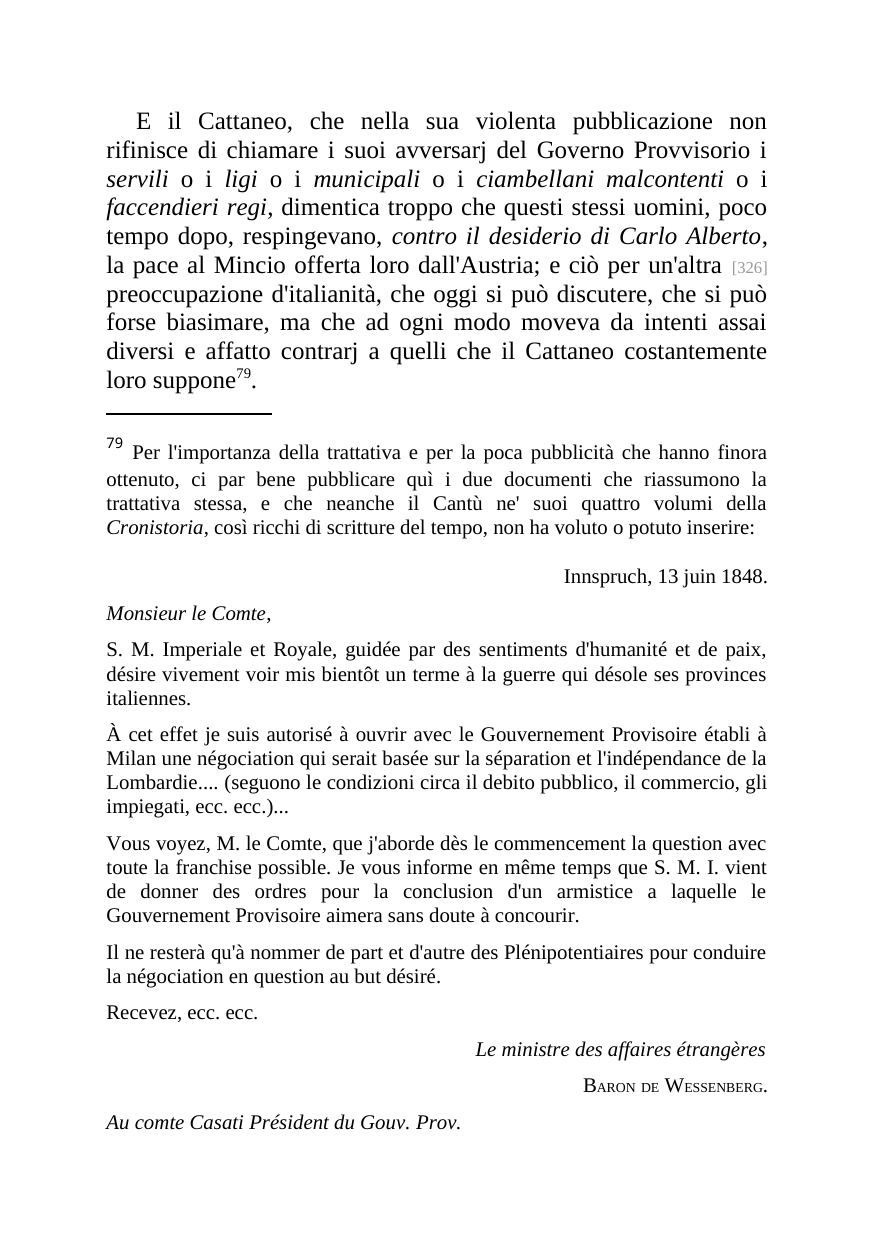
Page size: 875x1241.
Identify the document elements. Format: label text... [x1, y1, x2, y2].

text Recevez, ecc. ecc. [106, 1000, 768, 1024]
text S. M. Imperiale et Royale, guidée par des sentiments d'humanité et de paix, désire vivement voir mis bientôt un terme à la guerre qui désole ses provinces italiennes. [106, 637, 768, 709]
text Le ministre des affaires étrangères [106, 1037, 768, 1061]
text Vous voyez, M. le Comte, que j'aborde dès le commencement la question avec toute la franchise possible. Je vous informe en même temps que S. M. I. vient de donner des ordres pour la conclusion d'un armistice a laquelle le Gouvernement Provisoire aimera sans doute à concourir. [106, 831, 768, 927]
text Per l'importanza della trattativa e per la poca pubblicità che hanno finora ottenuto, ci par bene pubblicare quì i due documenti che riassumono la trattativa stessa, e che neanche il Cantù ne' suoi quattro volumi della Cronistoria, così ricchi di scritture del tempo, non ha voluto o potuto inserire: [106, 433, 768, 539]
text Au comte Casati Président du Gouv. Prov. [106, 1110, 768, 1134]
text Innspruch, 13 juin 1848. [106, 564, 768, 588]
text Baron de Wessenberg. [106, 1073, 768, 1097]
text Il ne resterà qu'à nommer de part et d'autre des Plénipotentiaires pour conduire la négociation en question au but désiré. [106, 939, 768, 988]
text À cet effet je suis autorisé à ouvrir avec le Gouvernement Provisoire établi à Milan une négociation qui serait basée sur la séparation et l'indépendance de la Lombardie.... (seguono le condizioni circa il debito pubblico, il commercio, gli impiegati, ecc. ecc.)... [106, 722, 768, 818]
text E il Cattaneo, che nella sua violenta pubblicazione non rifinisce di chiamare i suoi avversarj del Governo Provvisorio i servili o i ligi o i municipali o i ciambellani malcontenti o i faccendieri regi, dimentica troppo che questi stessi uomini, poco tempo dopo, respingevano, contro il desiderio di Carlo Alberto, la pace al Mincio offerta loro dall'Austria; e ciò per un'altra [326] preoccupazione d'italianità, che oggi si può discutere, che si può forse biasimare, ma che ad ogni modo moveva da intenti assai diversi e affatto contrarj a quelli che il Cattaneo costantemente loro suppone. [106, 106, 768, 394]
text Monsieur le Comte, [106, 601, 768, 625]
